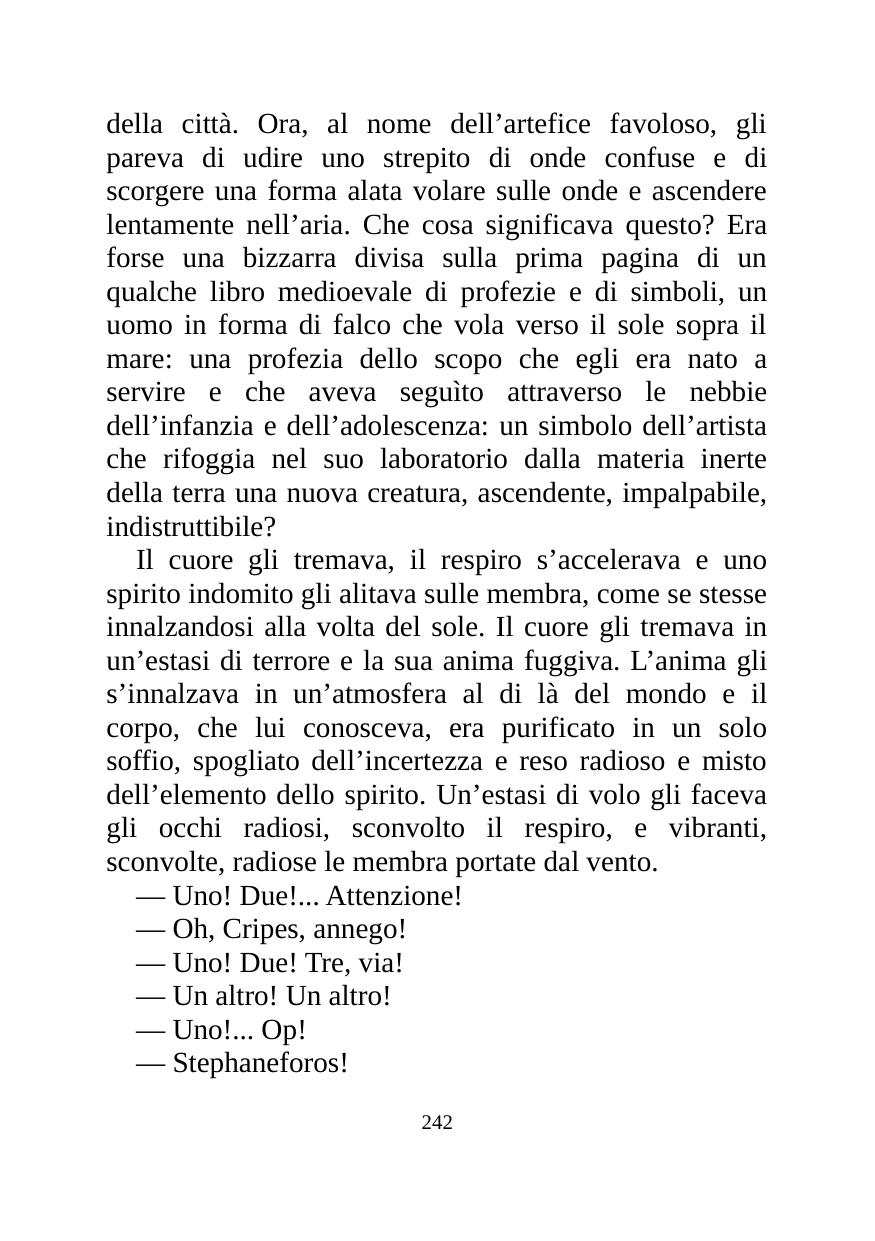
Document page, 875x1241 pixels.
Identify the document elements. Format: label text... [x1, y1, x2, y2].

text Il cuore gli tremava, il respiro s’accelerava e uno spirito indomito gli alitava sulle membra, come se stesse innalzandosi alla volta del sole. Il cuore gli tremava in un’estasi di terrore e la sua anima fuggiva. L’anima gli s’innalzava in un’atmosfera al di là del mondo e il corpo, che lui conosceva, era purificato in un solo soffio, spogliato dell’incertezza e reso radioso e misto dell’elemento dello spirito. Un’estasi di volo gli faceva gli occhi radiosi, sconvolto il respiro, e vibranti, sconvolte, radiose le membra portate dal vento. [106, 542, 768, 878]
text — Uno! Due! Tre, via! [106, 945, 768, 978]
text — Uno!... Op! [106, 1012, 768, 1045]
text — Un altro! Un altro! [106, 978, 768, 1012]
text — Uno! Due!... Attenzione! [106, 878, 768, 911]
text — Stephaneforos! [106, 1045, 768, 1079]
text — Oh, Cripes, annego! [106, 911, 768, 945]
text della città. Ora, al nome dell’artefice favoloso, gli pareva di udire uno strepito di onde confuse e di scorgere una forma alata volare sulle onde e ascendere lentamente nell’aria. Che cosa significava questo? Era forse una bizzarra divisa sulla prima pagina di un qualche libro medioevale di profezie e di simboli, un uomo in forma di falco che vola verso il sole sopra il mare: una profezia dello scopo che egli era nato a servire e che aveva seguìto attraverso le nebbie dell’infanzia e dell’adolescenza: un simbolo dell’artista che rifoggia nel suo laboratorio dalla materia inerte della terra una nuova creatura, ascendente, impalpabile, indistruttibile? [106, 106, 768, 542]
